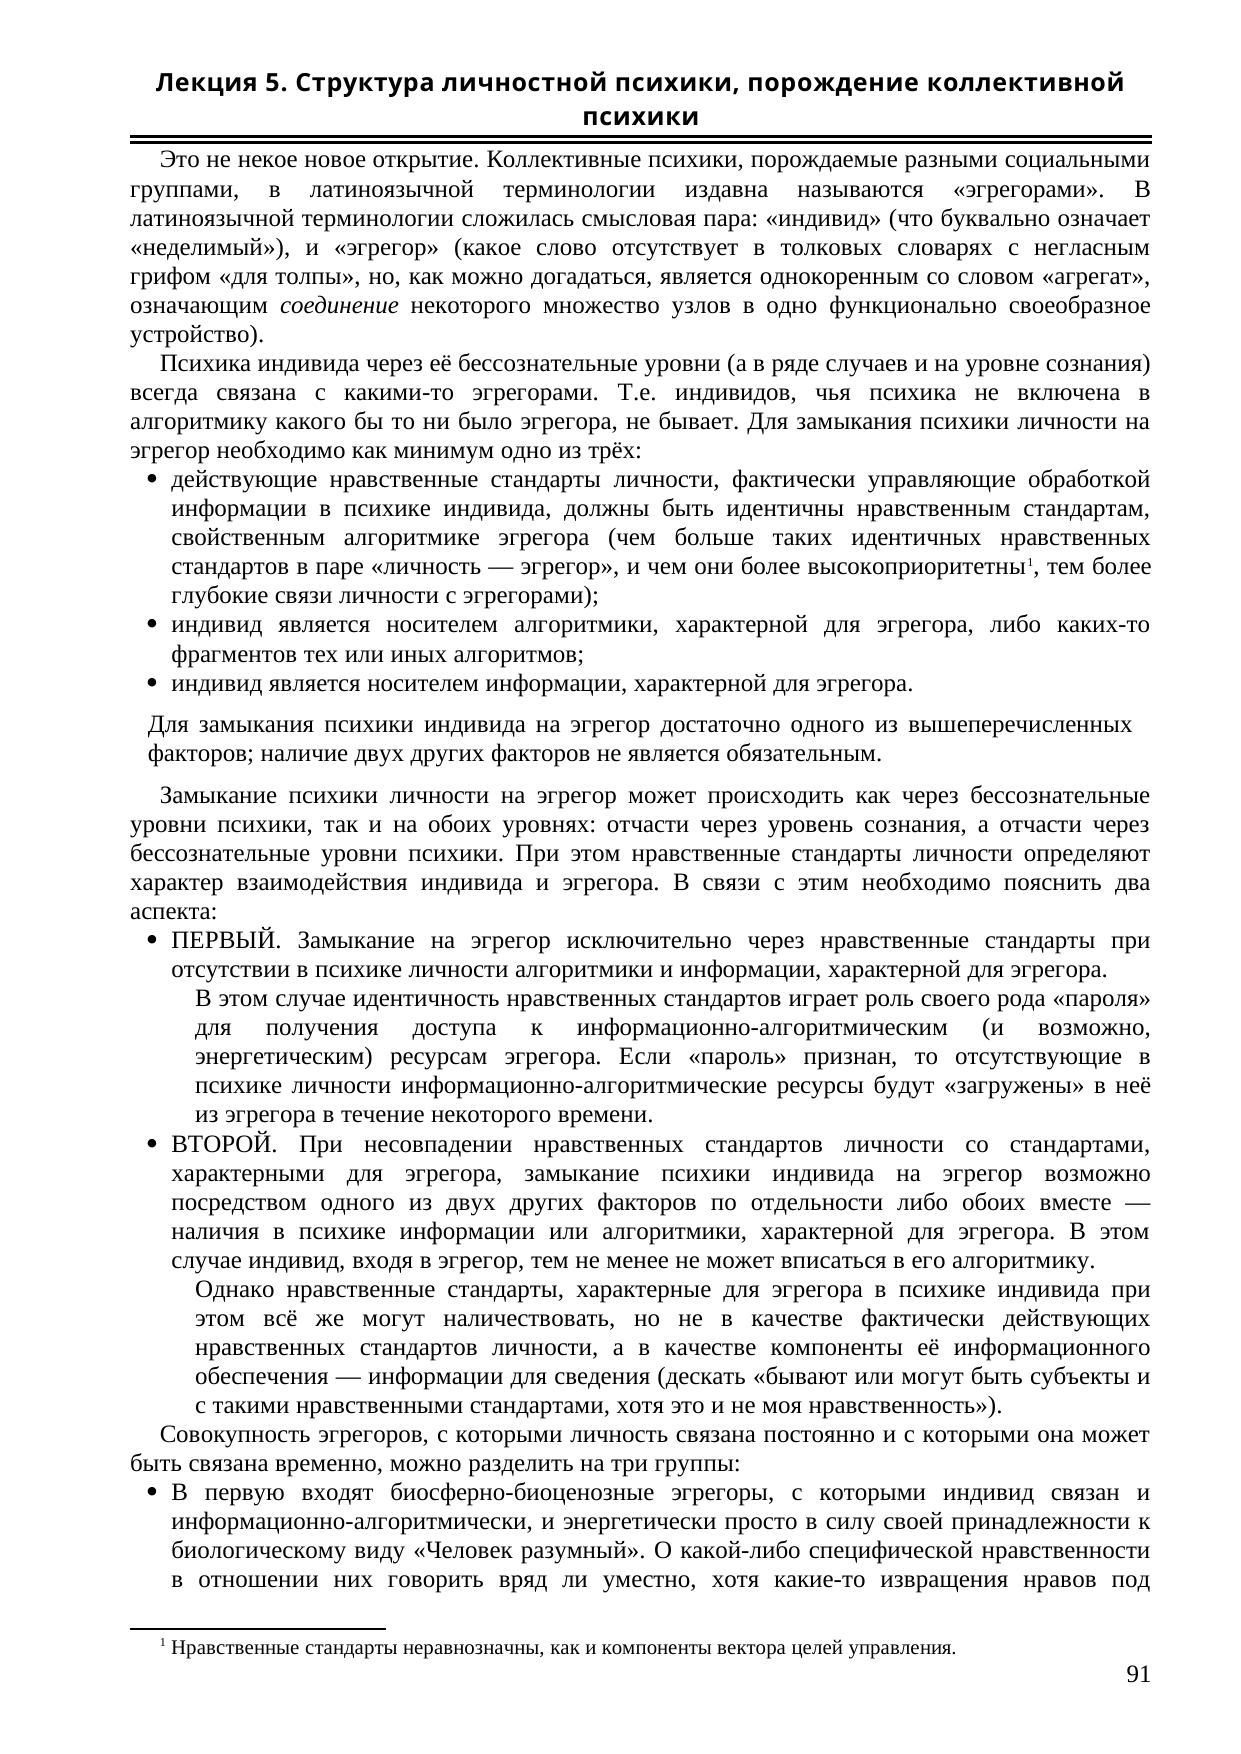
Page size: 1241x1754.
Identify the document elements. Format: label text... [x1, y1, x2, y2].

list Нравственные стандарты неравнозначны, как и компоненты вектора целей управления. [130, 1635, 1152, 1659]
list В первую входят биосферно-биоценозные эгрегоры, с которыми индивид связан и информационно-алгоритмически, и энергетически просто в силу своей принадлежности к биологическому виду «Человек разумный». О какой-либо специфической нравственности в отношении них говорить вряд ли уместно, хотя какие-то извращения нравов под [148, 1477, 1152, 1593]
text Для замыкания психики индивида на эгрегор достаточно одного из вышеперечисленных факторов; наличие двух других факторов не является обязательным. [148, 709, 1134, 767]
text Совокупность эгрегоров, с которыми личность связана постоянно и с которыми она может быть связана временно, можно разделить на три группы: [130, 1419, 1152, 1477]
text Замыкание психики личности на эгрегор может происходить как через бессознательные уровни психики, так и на обоих уровнях: отчасти через уровень сознания, а отчасти через бессознательные уровни психики. При этом нравственные стандарты личности определяют характер взаимодействия индивида и эгрегора. В связи с этим необходимо пояснить два аспекта: [130, 780, 1152, 925]
list Однако нравственные стандарты, характерные для эгрегора в психике индивида при этом всё же могут наличествовать, но не в качестве фактически действующих нравственных стандартов личности, а в качестве компоненты её информационного обеспечения — информации для сведения (дескать «бывают или могут быть субъекты и с такими нравственными стандартами, хотя это и не моя нравственность»). [177, 1274, 1152, 1419]
list В этом случае идентичность нравственных стандартов играет роль своего рода «пароля» для получения доступа к информационно-алгоритмическим (и возможно, энергетическим) ресурсам эгрегора. Если «пароль» признан, то отсутствующие в психике личности информационно-алгоритмические ресурсы будут «загружены» в неё из эгрегора в течение некоторого времени. [177, 983, 1152, 1128]
list индивид является носителем информации, характерной для эгрегора. [148, 667, 1152, 697]
list ВТОРОЙ. При несовпадении нравственных стандартов личности со стандартами, характерными для эгрегора, замыкание психики индивида на эгрегор возможно посредством одного из двух других факторов по отдельности либо обоих вместе — наличия в психике информации или алгоритмики, характерной для эгрегора. В этом случае индивид, входя в эгрегор, тем не менее не может вписаться в его алгоритмику. [148, 1128, 1152, 1274]
list ПЕРВЫЙ. Замыкание на эгрегор исключительно через нравственные стандарты при отсутствии в психике личности алгоритмики и информации, характерной для эгрегора. [148, 925, 1152, 983]
text Психика индивида через её бессознательные уровни (а в ряде случаев и на уровне сознания) всегда связана с какими-то эгрегорами. Т.е. индивидов, чья психика не включена в алгоритмику какого бы то ни было эгрегора, не бывает. Для замыкания психики личности на эгрегор необходимо как минимум одно из трёх: [130, 348, 1152, 464]
list индивид является носителем алгоритмики, характерной для эгрегора, либо каких-то фрагментов тех или иных алгоритмов; [148, 609, 1152, 667]
list действующие нравственные стандарты личности, фактически управляющие обработкой информации в психике индивида, должны быть идентичны нравственным стандартам, свойственным алгоритмике эгрегора (чем больше таких идентичных нравственных стандартов в паре «личность — эгрегор», и чем они более высокоприоритетны, тем более глубокие связи личности с эгрегорами); [148, 464, 1152, 609]
text Это не некое новое открытие. Коллективные психики, порождаемые разными социальными группами, в латиноязычной терминологии издавна называются «эгрегорами». В латиноязычной терминологии сложилась смысловая пара: «индивид» (что буквально означает «неделимый»), и «эгрегор» (какое слово отсутствует в толковых словарях с негласным грифом «для толпы», но, как можно догадаться, является однокоренным со словом «агрегат», означающим соединение некоторого множество узлов в одно функционально своеобразное устройство). [130, 144, 1152, 348]
